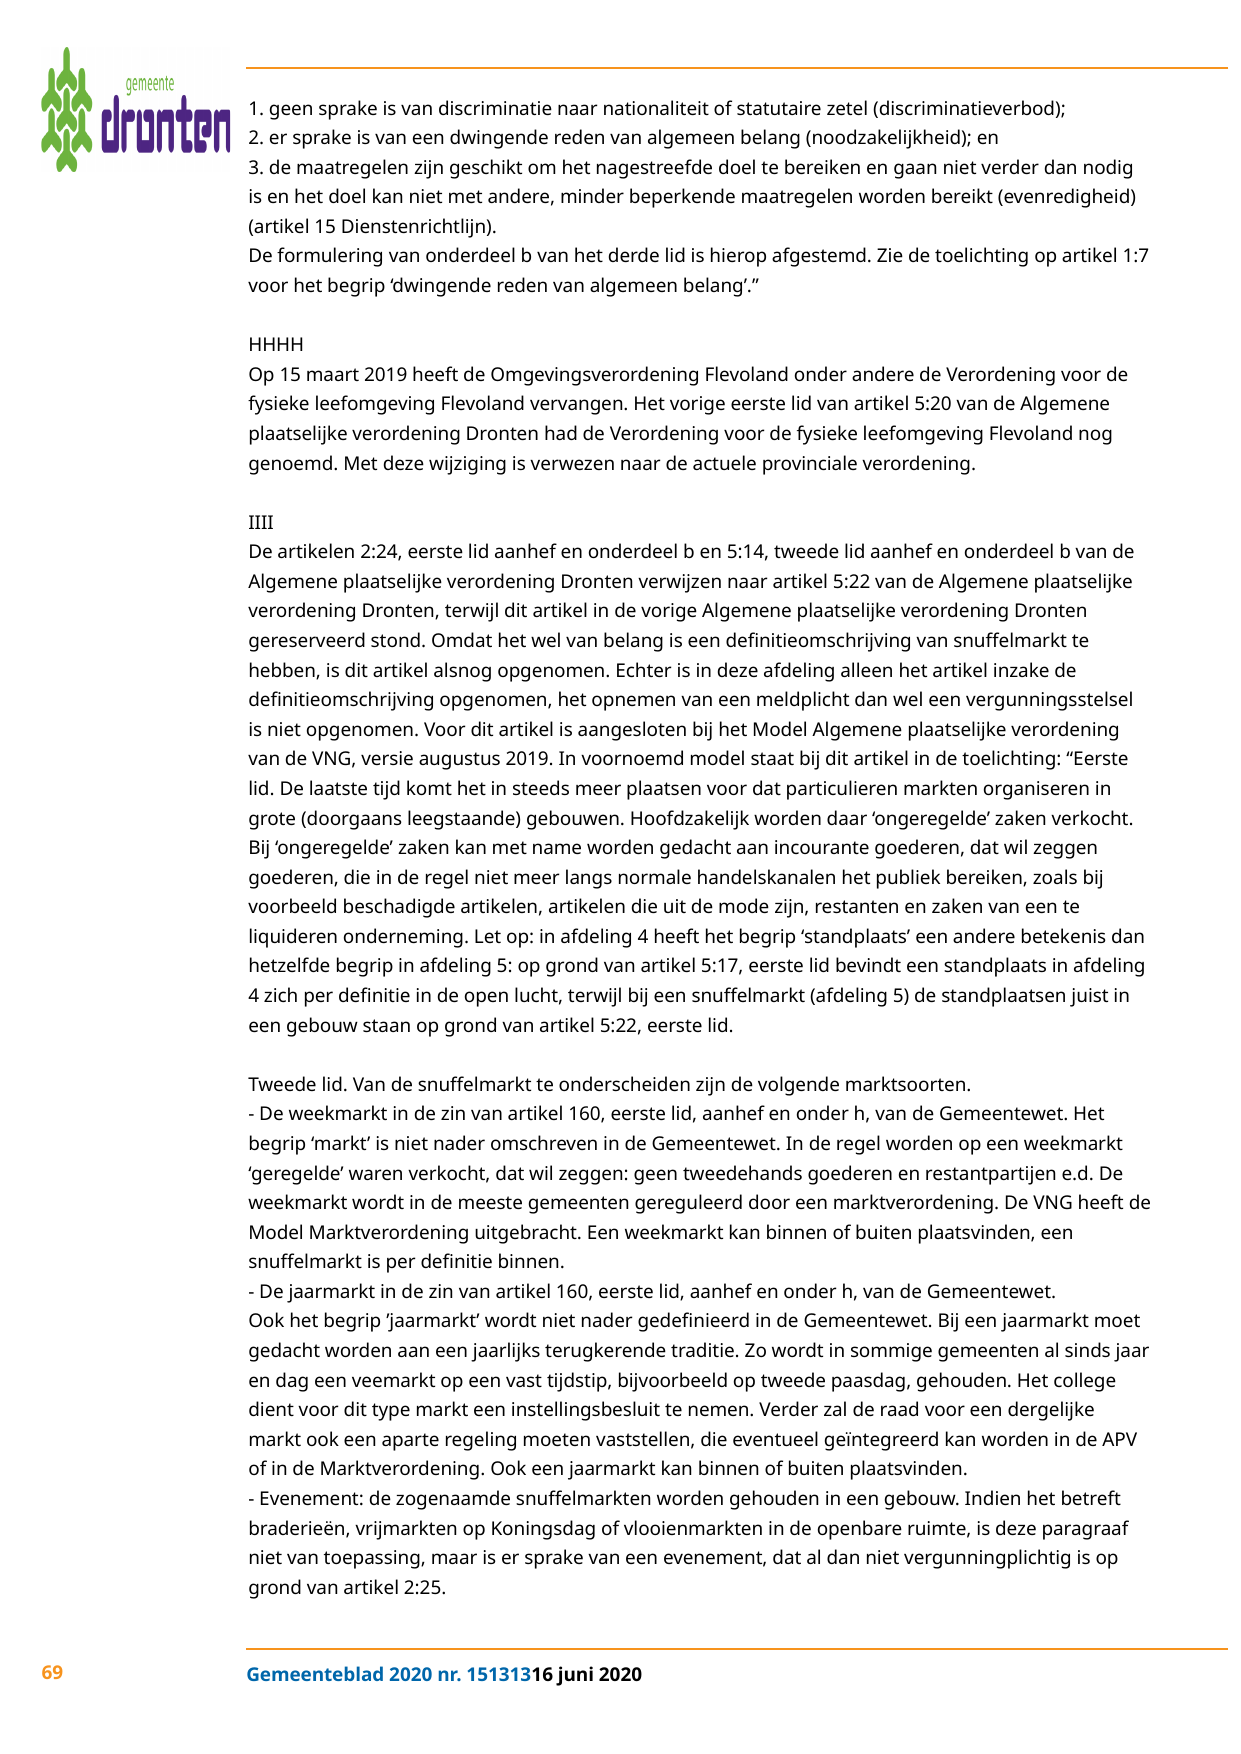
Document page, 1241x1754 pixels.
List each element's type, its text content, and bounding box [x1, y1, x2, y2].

text Tweede lid. Van de snuffelmarkt te onderscheiden zijn de volgende marktsoorten. [248, 1071, 1152, 1097]
text De formulering van onderdeel b van het derde lid is hierop afgestemd. Zie de toelichting op artikel 1:7 voor het begrip ‘dwingende reden van algemeen belang’.” [248, 243, 1152, 298]
text IIII [248, 509, 1152, 535]
text - Evenement: de zogenaamde snuffelmarkten worden gehouden in een gebouw. Indien het betreft braderieën, vrijmarkten op Koningsdag of vlooienmarkten in de openbare ruimte, is deze paragraaf niet van toepassing, maar is er sprake van een evenement, dat al dan niet vergunningplichtig is op grond van artikel 2:25. [248, 1485, 1152, 1600]
text - De jaarmarkt in de zin van artikel 160, eerste lid, aanhef en onder h, van de Gemeentewet. [248, 1278, 1152, 1304]
text Op 15 maart 2019 heeft de Omgevingsverordening Flevoland onder andere de Verordening voor de fysieke leefomgeving Flevoland vervangen. Het vorige eerste lid van artikel 5:20 van de Algemene plaatselijke verordening Dronten had de Verordening voor de fysieke leefomgeving Flevoland nog genoemd. Met deze wijziging is verwezen naar de actuele provinciale verordening. [248, 361, 1152, 476]
picture [41, 47, 231, 172]
text De artikelen 2:24, eerste lid aanhef en onderdeel b en 5:14, tweede lid aanhef en onderdeel b van de Algemene plaatselijke verordening Dronten verwijzen naar artikel 5:22 van de Algemene plaatselijke verordening Dronten, terwijl dit artikel in de vorige Algemene plaatselijke verordening Dronten gereserveerd stond. Omdat het wel van belang is een definitieomschrijving van snuffelmarkt te hebben, is dit artikel alsnog opgenomen. Echter is in deze afdeling alleen het artikel inzake de definitieomschrijving opgenomen, het opnemen van een meldplicht dan wel een vergunningsstelsel is niet opgenomen. Voor dit artikel is aangesloten bij het Model Algemene plaatselijke verordening van de VNG, versie augustus 2019. In voornoemd model staat bij dit artikel in de toelichting: “Eerste lid. De laatste tijd komt het in steeds meer plaatsen voor dat particulieren markten organiseren in grote (doorgaans leegstaande) gebouwen. Hoofdzakelijk worden daar ‘ongeregelde’ zaken verkocht. Bij ‘ongeregelde’ zaken kan met name worden gedacht aan incourante goederen, dat wil zeggen goederen, die in de regel niet meer langs normale handelskanalen het publiek bereiken, zoals bij voorbeeld beschadigde artikelen, artikelen die uit de mode zijn, restanten en zaken van een te liquideren onderneming. Let op: in afdeling 4 heeft het begrip ‘standplaats’ een andere betekenis dan hetzelfde begrip in afdeling 5: op grond van artikel 5:17, eerste lid bevindt een standplaats in afdeling 4 zich per definitie in de open lucht, terwijl bij een snuffelmarkt (afdeling 5) de standplaatsen juist in een gebouw staan op grond van artikel 5:22, eerste lid. [248, 538, 1152, 1038]
text - De weekmarkt in de zin van artikel 160, eerste lid, aanhef en onder h, van de Gemeentewet. Het begrip ‘markt’ is niet nader omschreven in de Gemeentewet. In de regel worden op een weekmarkt ‘geregelde’ waren verkocht, dat wil zeggen: geen tweedehands goederen en restantpartijen e.d. De weekmarkt wordt in de meeste gemeenten gereguleerd door een marktverordening. De VNG heeft de Model Marktverordening uitgebracht. Een weekmarkt kan binnen of buiten plaatsvinden, een snuffelmarkt is per definitie binnen. [248, 1101, 1152, 1274]
text 3. de maatregelen zijn geschikt om het nagestreefde doel te bereiken en gaan niet verder dan nodig is en het doel kan niet met andere, minder beperkende maatregelen worden bereikt (evenredigheid) (artikel 15 Dienstenrichtlijn). [248, 154, 1152, 239]
text 2. er sprake is van een dwingende reden van algemeen belang (noodzakelijkheid); en [248, 124, 1152, 150]
text Ook het begrip ’jaarmarkt’ wordt niet nader gedefinieerd in de Gemeentewet. Bij een jaarmarkt moet gedacht worden aan een jaarlijks terugkerende traditie. Zo wordt in sommige gemeenten al sinds jaar en dag een veemarkt op een vast tijdstip, bijvoorbeeld op tweede paasdag, gehouden. Het college dient voor dit type markt een instellingsbesluit te nemen. Verder zal de raad voor een dergelijke markt ook een aparte regeling moeten vaststellen, die eventueel geïntegreerd kan worden in de APV of in de Marktverordening. Ook een jaarmarkt kan binnen of buiten plaatsvinden. [248, 1308, 1152, 1481]
text HHHH [248, 331, 1152, 357]
text 1. geen sprake is van discriminatie naar nationaliteit of statutaire zetel (discriminatieverbod); [248, 95, 1152, 121]
